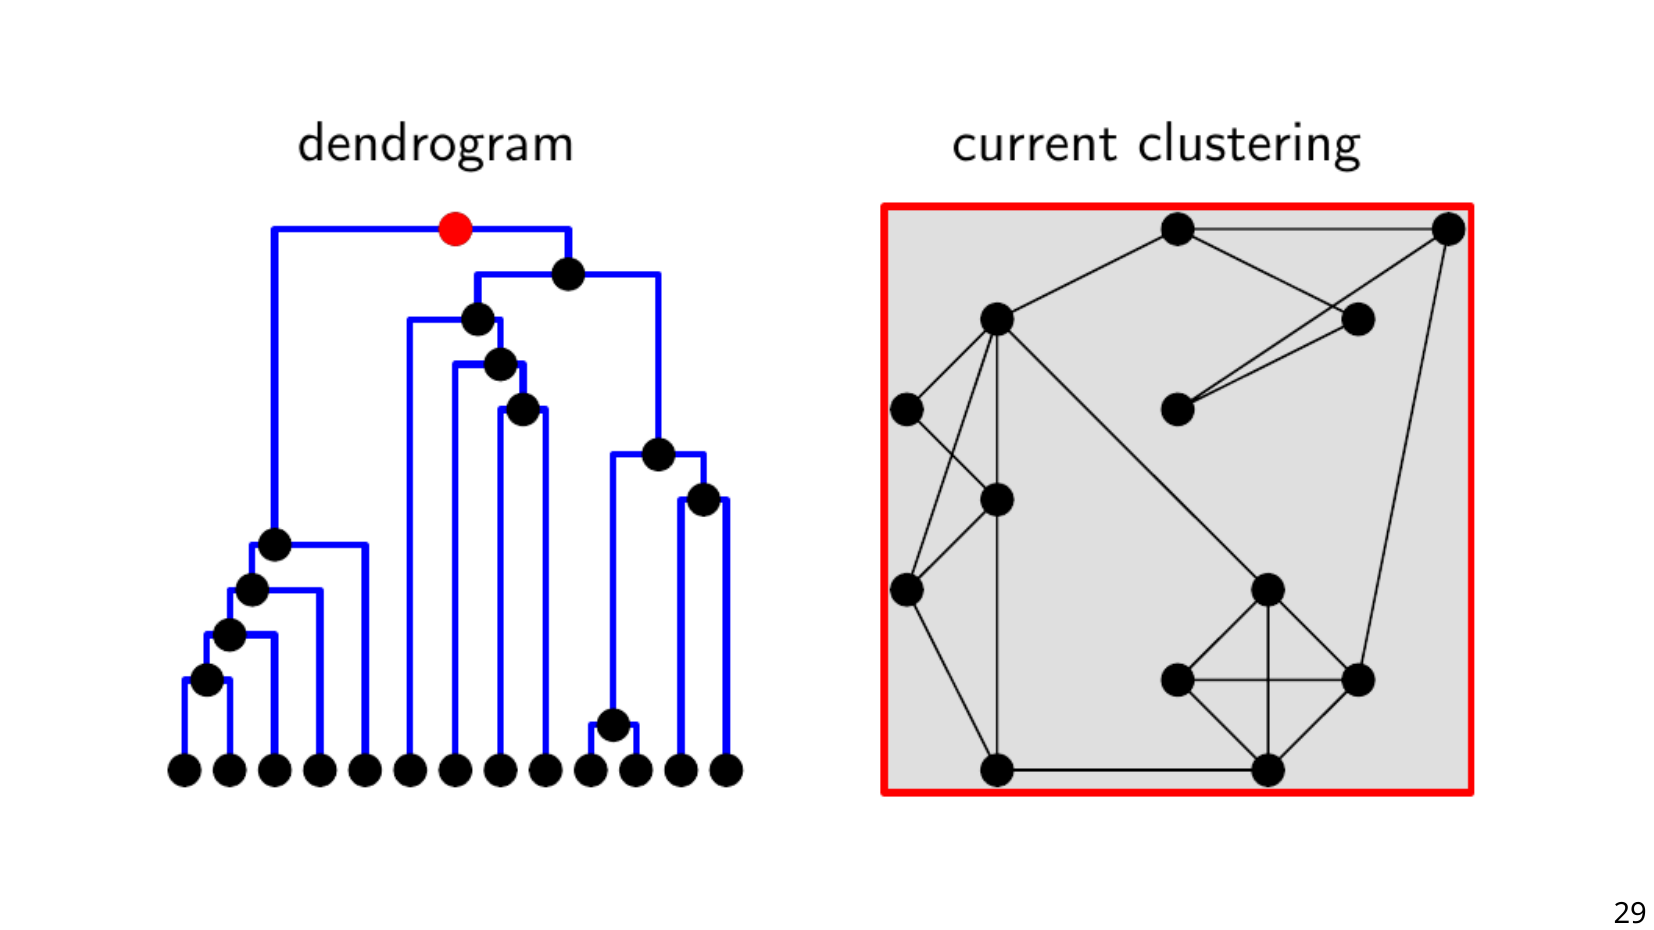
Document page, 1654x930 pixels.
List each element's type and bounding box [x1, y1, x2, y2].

picture [135, 98, 1523, 836]
